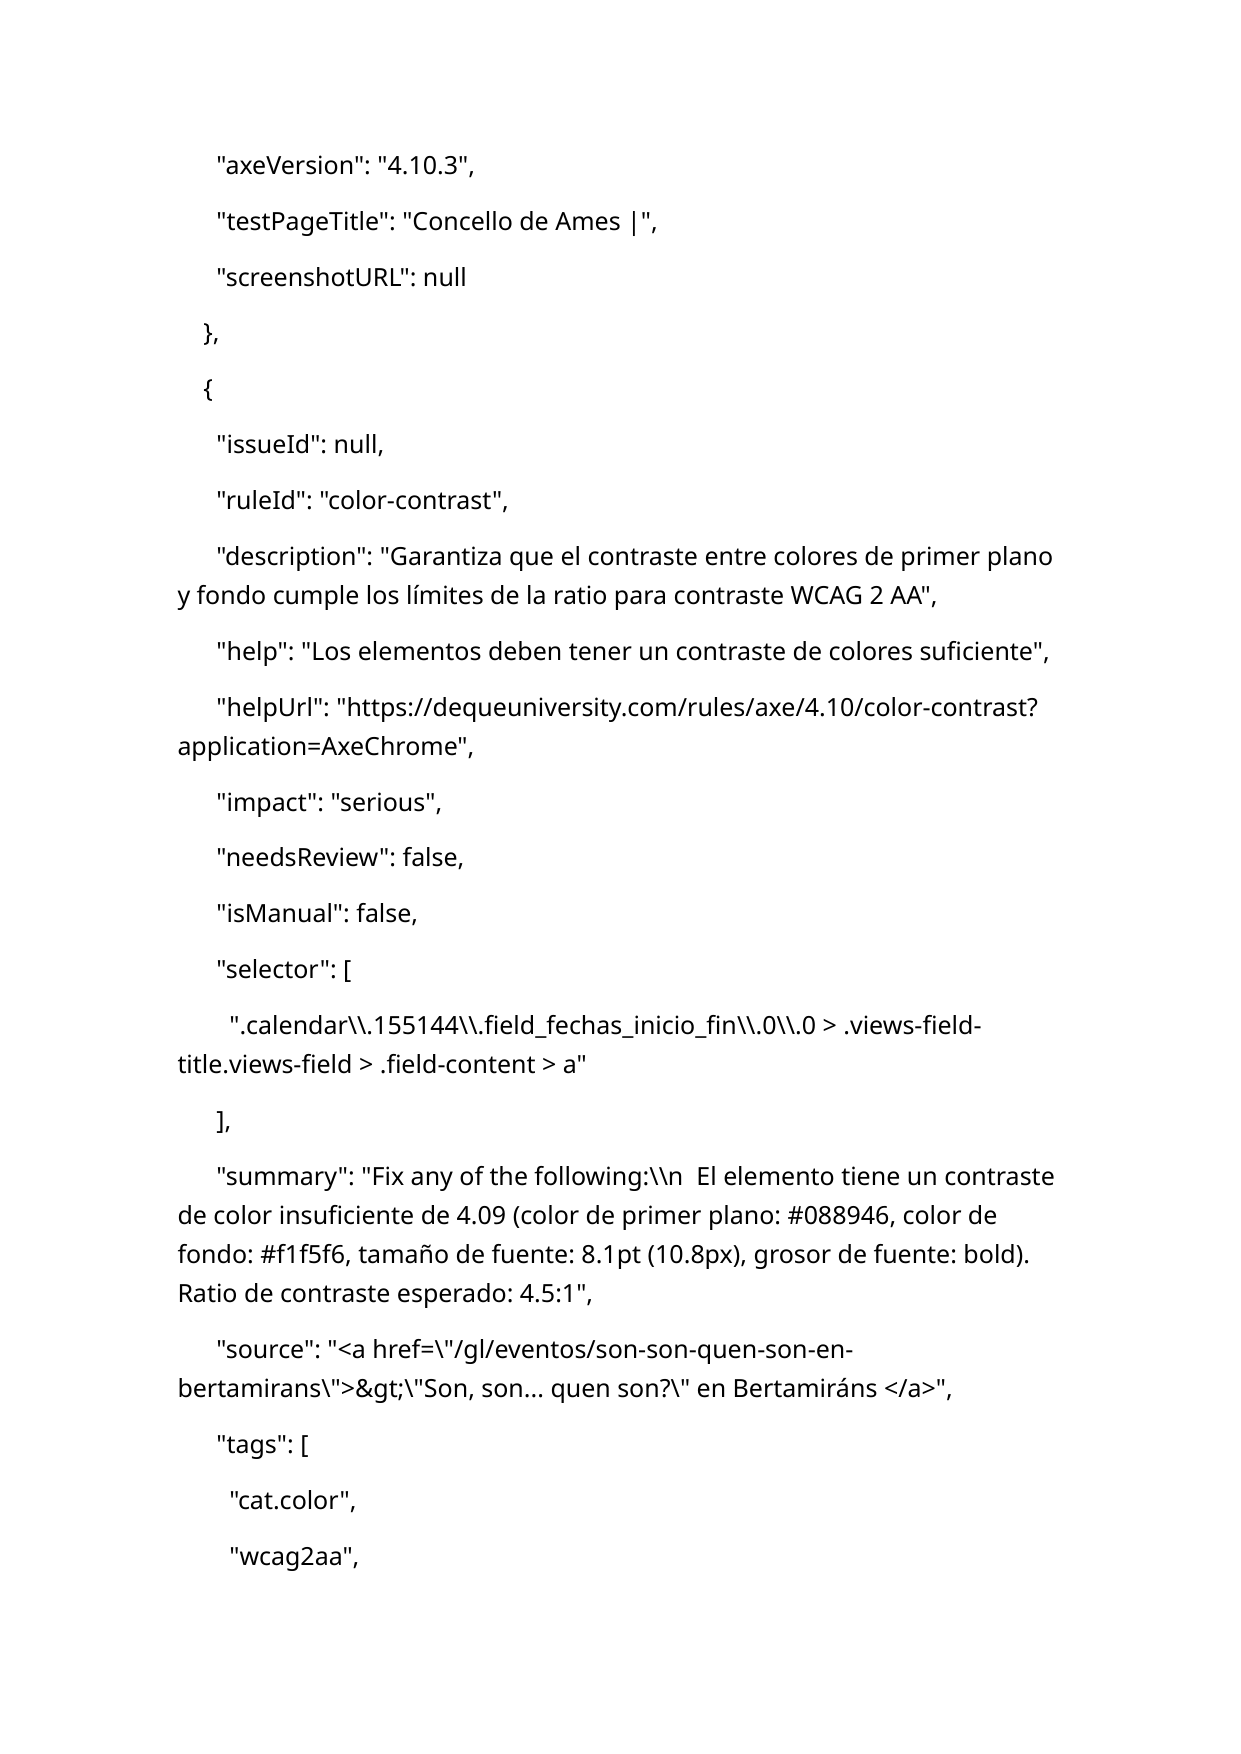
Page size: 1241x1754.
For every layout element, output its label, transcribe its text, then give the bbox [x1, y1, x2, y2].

text { [177, 371, 1063, 405]
text "helpUrl": "https://dequeuniversity.com/rules/axe/4.10/color-contrast?application=AxeChrome", [177, 689, 1063, 762]
text "axeVersion": "4.10.3", [177, 148, 1063, 182]
text "wcag2aa", [177, 1538, 1063, 1572]
text "screenshotURL": null [177, 259, 1063, 293]
text }, [177, 315, 1063, 349]
text "selector": [ [177, 952, 1063, 986]
text "description": "Garantiza que el contraste entre colores de primer plano y fondo cumple los límites de la ratio para contraste WCAG 2 AA", [177, 538, 1063, 612]
text "isManual": false, [177, 896, 1063, 930]
text "tags": [ [177, 1427, 1063, 1461]
text ".calendar\\.155144\\.field_fechas_inicio_fin\\.0\\.0 > .views-field-title.views-field > .field-content > a" [177, 1008, 1063, 1081]
text "impact": "serious", [177, 784, 1063, 818]
text ], [177, 1103, 1063, 1137]
text "summary": "Fix any of the following:\\n El elemento tiene un contraste de color insuficiente de 4.09 (color de primer plano: #088946, color de fondo: #f1f5f6, tamaño de fuente: 8.1pt (10.8px), grosor de fuente: bold). Ratio de contraste esperado: 4.5:1", [177, 1158, 1063, 1310]
text "testPageTitle": "Concello de Ames |", [177, 203, 1063, 237]
text "cat.color", [177, 1483, 1063, 1517]
text "source": "<a href=\"/gl/eventos/son-son-quen-son-en-bertamirans\">&gt;\"Son, son... quen son?\" en Bertamiráns </a>", [177, 1332, 1063, 1405]
text "ruleId": "color-contrast", [177, 483, 1063, 517]
text "issueId": null, [177, 427, 1063, 461]
text "help": "Los elementos deben tener un contraste de colores suficiente", [177, 633, 1063, 667]
text "needsReview": false, [177, 840, 1063, 874]
